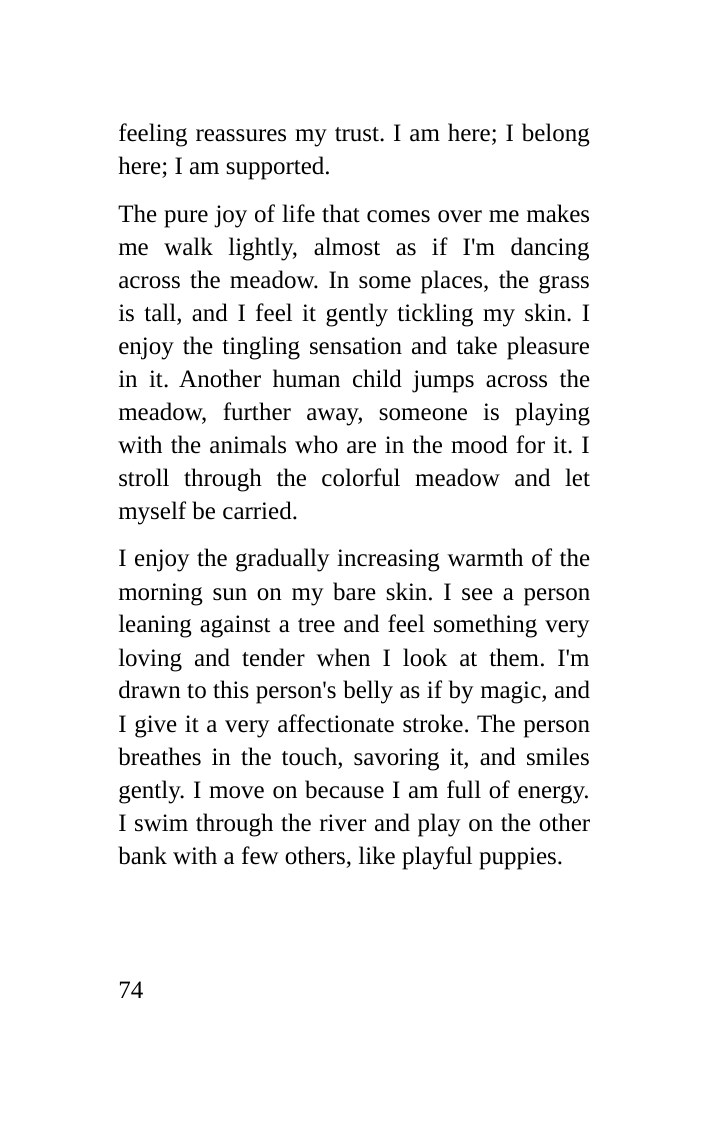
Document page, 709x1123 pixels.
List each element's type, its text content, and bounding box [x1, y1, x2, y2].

text The pure joy of life that comes over me makes me walk lightly, almost as if I'm dancing across the meadow. In some places, the grass is tall, and I feel it gently tickling my skin. I enjoy the tingling sensation and take pleasure in it. Another human child jumps across the meadow, further away, someone is playing with the animals who are in the mood for it. I stroll through the colorful meadow and let myself be carried. [118, 199, 591, 525]
text feeling reassures my trust. I am here; I belong here; I am supported. [118, 118, 591, 180]
text I enjoy the gradually increasing warmth of the morning sun on my bare skin. I see a person leaning against a tree and feel something very loving and tender when I look at them. I'm drawn to this person's belly as if by magic, and I give it a very affectionate stroke. The person breathes in the touch, savoring it, and smiles gently. I move on because I am full of energy. I swim through the river and play on the other bank with a few others, like playful puppies. [118, 543, 591, 869]
